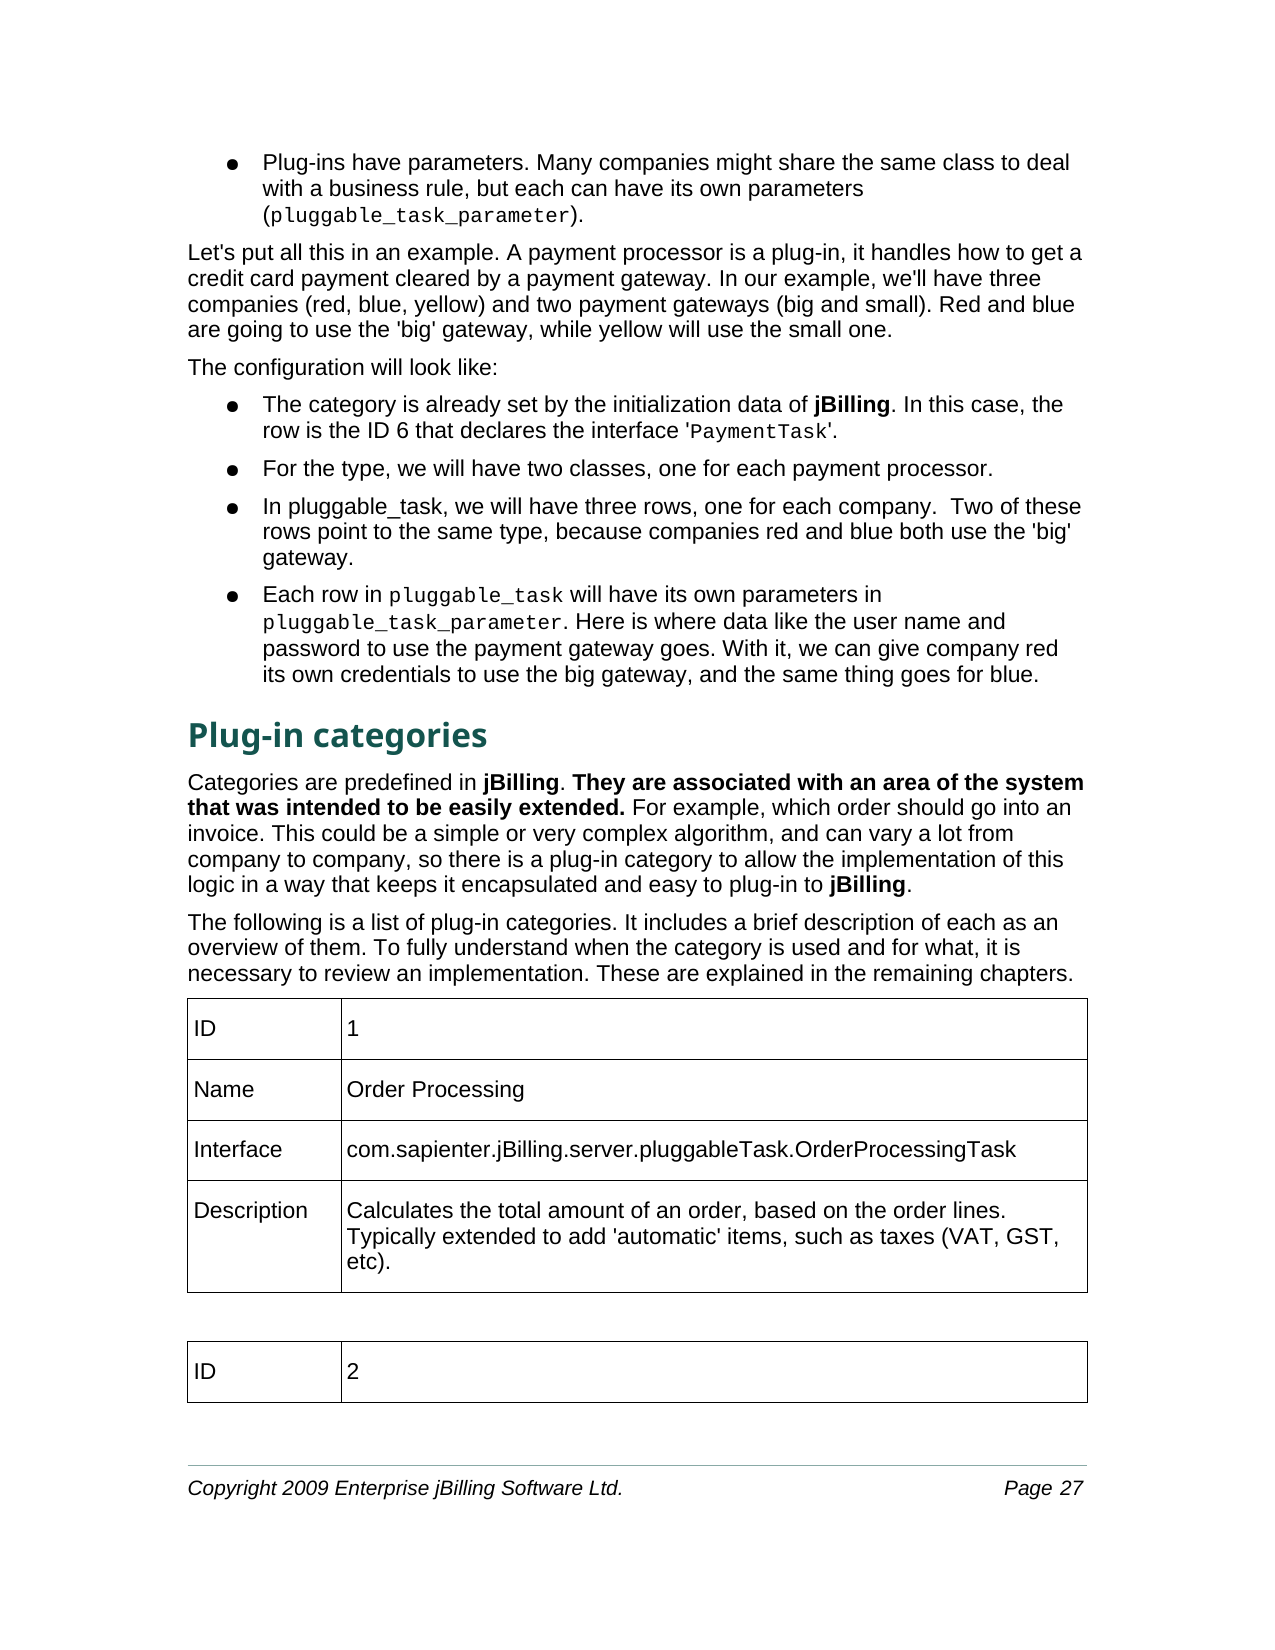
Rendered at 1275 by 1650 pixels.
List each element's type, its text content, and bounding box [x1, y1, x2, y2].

list In pluggable_task, we will have three rows, one for each company. Two of these rows point to the same type, because companies red and blue both use the 'big' gateway. [225, 493, 1087, 570]
list Each row in pluggable_task will have its own parameters in pluggable_task_parameter. Here is where data like the user name and password to use the payment gateway goes. With it, we can give company red its own credentials to use the big gateway, and the same thing goes for blue. [225, 582, 1087, 687]
list Plug-ins have parameters. Many companies might share the same class to deal with a business rule, but each can have its own parameters (pluggable_task_parameter). [225, 150, 1087, 228]
text Let's put all this in an example. A payment processor is a plug-in, it handles how to get a credit card payment cleared by a payment gateway. In our example, we'll have three companies (red, blue, yellow) and two payment gateways (big and small). Red and blue are going to use the 'big' gateway, while yellow will use the small one. [187, 240, 1087, 342]
table_cell Description [188, 1181, 341, 1292]
text Categories are predefined in jBilling. They are associated with an area of the system that was intended to be easily extended. For example, which order should go into an invoice. This could be a simple or very complex algorithm, and can vary a lot from company to company, so there is a plug-in category to allow the implementation of this logic in a way that keeps it encapsulated and easy to plug-in to jBilling. [187, 769, 1087, 898]
table_header ID [188, 999, 341, 1059]
text The following is a list of plug-in categories. It includes a brief description of each as an overview of them. To fully understand when the category is used and for what, it is necessary to review an implementation. These are explained in the remaining chapters. [187, 909, 1087, 986]
list For the type, we will have two classes, one for each payment processor. [225, 456, 1087, 482]
table_header 2 [342, 1342, 1087, 1402]
list The category is already set by the initialization data of jBilling. In this case, the row is the ID 6 that declares the interface 'PaymentTask'. [225, 392, 1087, 444]
table_cell Order Processing [342, 1060, 1087, 1119]
table_header ID [188, 1342, 341, 1402]
table_cell com.sapienter.jBilling.server.pluggableTask.OrderProcessingTask [342, 1121, 1087, 1180]
text The configuration will look like: [187, 354, 1087, 380]
table_cell Calculates the total amount of an order, based on the order lines. Typically extended to add 'automatic' items, such as taxes (VAT, GST, etc). [342, 1181, 1087, 1292]
subtitle Plug-in categories [187, 712, 1087, 758]
table_cell Name [188, 1060, 341, 1119]
table_cell Interface [188, 1121, 341, 1180]
table_header 1 [342, 999, 1087, 1059]
